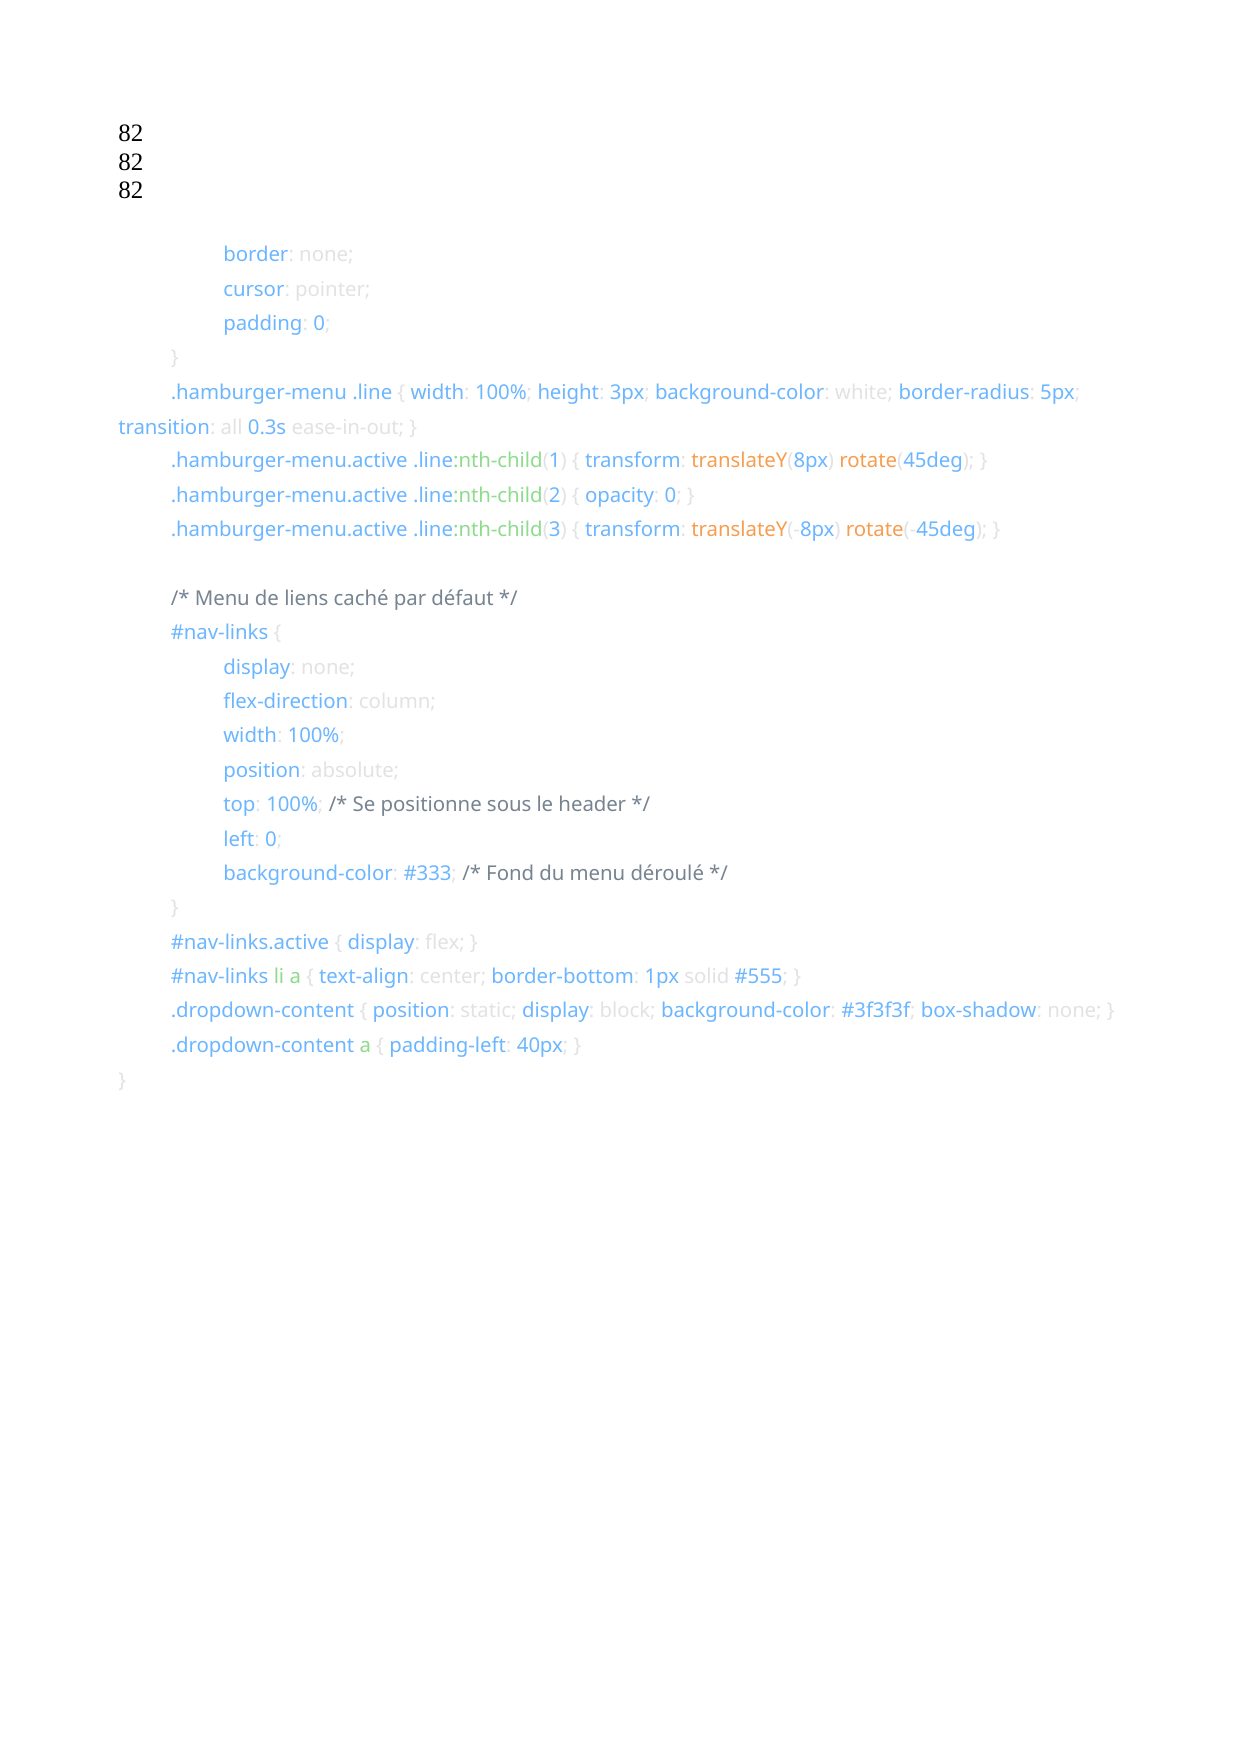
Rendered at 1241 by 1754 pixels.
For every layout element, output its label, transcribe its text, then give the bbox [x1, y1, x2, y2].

text /* Menu de liens caché par défaut */ [118, 578, 1122, 612]
text } [118, 887, 1122, 921]
text top: 100%; /* Se positionne sous le header */ [118, 784, 1122, 818]
text .dropdown-content a { padding-left: 40px; } [118, 1024, 1122, 1059]
text background-color: #333; /* Fond du menu déroulé */ [118, 853, 1122, 887]
text left: 0; [118, 818, 1122, 853]
text } [118, 1059, 1122, 1093]
text flex-direction: column; [118, 681, 1122, 715]
text .hamburger-menu .line { width: 100%; height: 3px; background-color: white; border-radius: 5px; transition: all 0.3s ease-in-out; } [118, 371, 1122, 440]
text .dropdown-content { position: static; display: block; background-color: #3f3f3f; box-shadow: none; } [118, 990, 1122, 1024]
text .hamburger-menu.active .line:nth-child(1) { transform: translateY(8px) rotate(45deg); } [118, 440, 1122, 474]
text .hamburger-menu.active .line:nth-child(3) { transform: translateY(-8px) rotate(-45deg); } [118, 509, 1122, 543]
text .hamburger-menu.active .line:nth-child(2) { opacity: 0; } [118, 474, 1122, 509]
text #nav-links { [118, 612, 1122, 646]
text #nav-links li a { text-align: center; border-bottom: 1px solid #555; } [118, 956, 1122, 990]
text border: none; [118, 234, 1122, 268]
text display: none; [118, 646, 1122, 681]
text #nav-links.active { display: flex; } [118, 921, 1122, 956]
text position: absolute; [118, 749, 1122, 784]
text cursor: pointer; [118, 268, 1122, 303]
text width: 100%; [118, 715, 1122, 749]
text } [118, 337, 1122, 371]
text padding: 0; [118, 303, 1122, 337]
